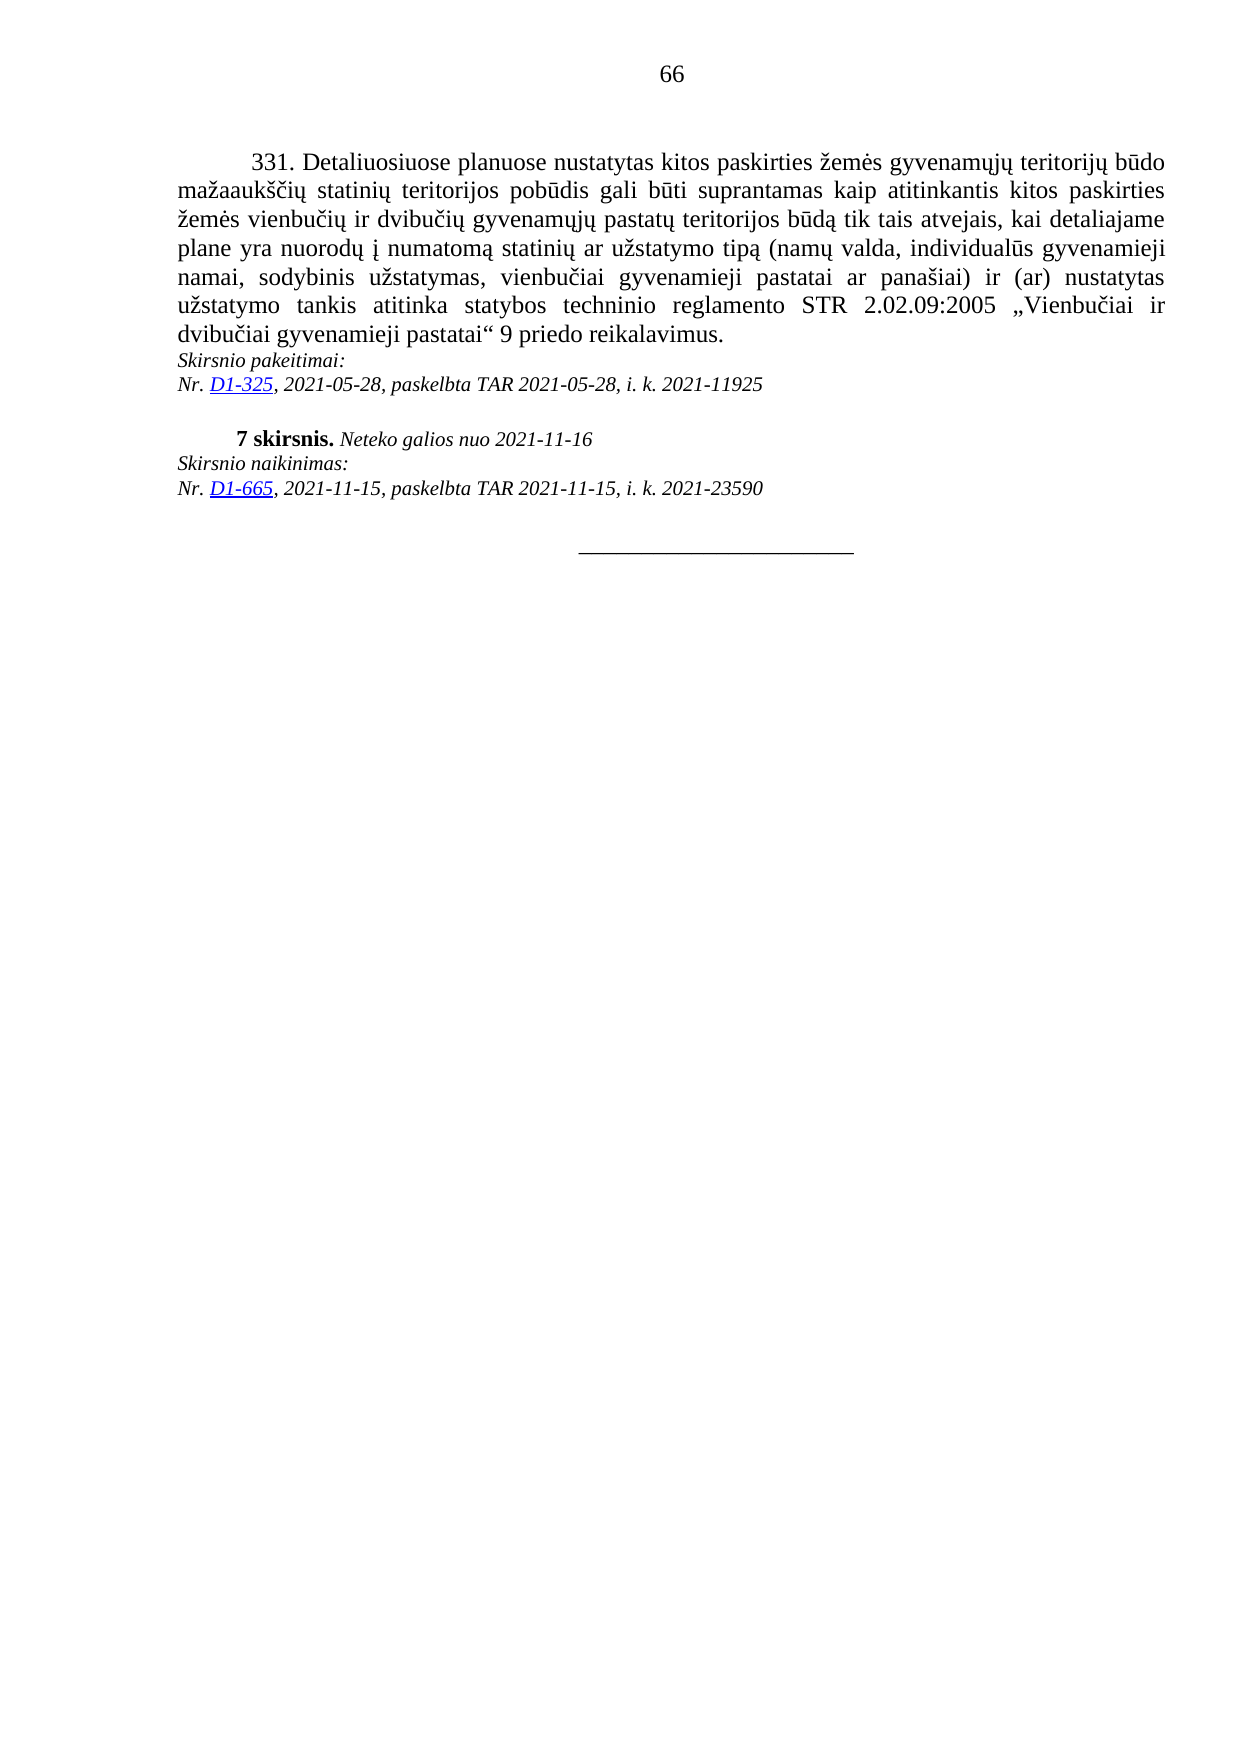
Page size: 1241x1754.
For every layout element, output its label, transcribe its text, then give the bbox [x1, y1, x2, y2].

text 7 skirsnis. Neteko galios nuo 2021-11-16 [177, 425, 1166, 451]
text Skirsnio naikinimas: [177, 451, 1166, 475]
text Skirsnio pakeitimai: [177, 348, 1166, 372]
text Nr. D1-325, 2021-05-28, paskelbta TAR 2021-05-28, i. k. 2021-11925 [177, 372, 1166, 396]
text ______________________ [177, 528, 1166, 557]
text 331. Detaliuosiuose planuose nustatytas kitos paskirties žemės gyvenamųjų teritorijų būdo mažaaukščių statinių teritorijos pobūdis gali būti suprantamas kaip atitinkantis kitos paskirties žemės vienbučių ir dvibučių gyvenamųjų pastatų teritorijos būdą tik tais atvejais, kai detaliajame plane yra nuorodų į numatomą statinių ar užstatymo tipą (namų valda, individualūs gyvenamieji namai, sodybinis užstatymas, vienbučiai gyvenamieji pastatai ar panašiai) ir (ar) nustatytas užstatymo tankis atitinka statybos techninio reglamento STR 2.02.09:2005 „Vienbučiai ir dvibučiai gyvenamieji pastatai“ 9 priedo reikalavimus. [177, 147, 1166, 348]
text Nr. D1-665, 2021-11-15, paskelbta TAR 2021-11-15, i. k. 2021-23590 [177, 475, 1166, 499]
